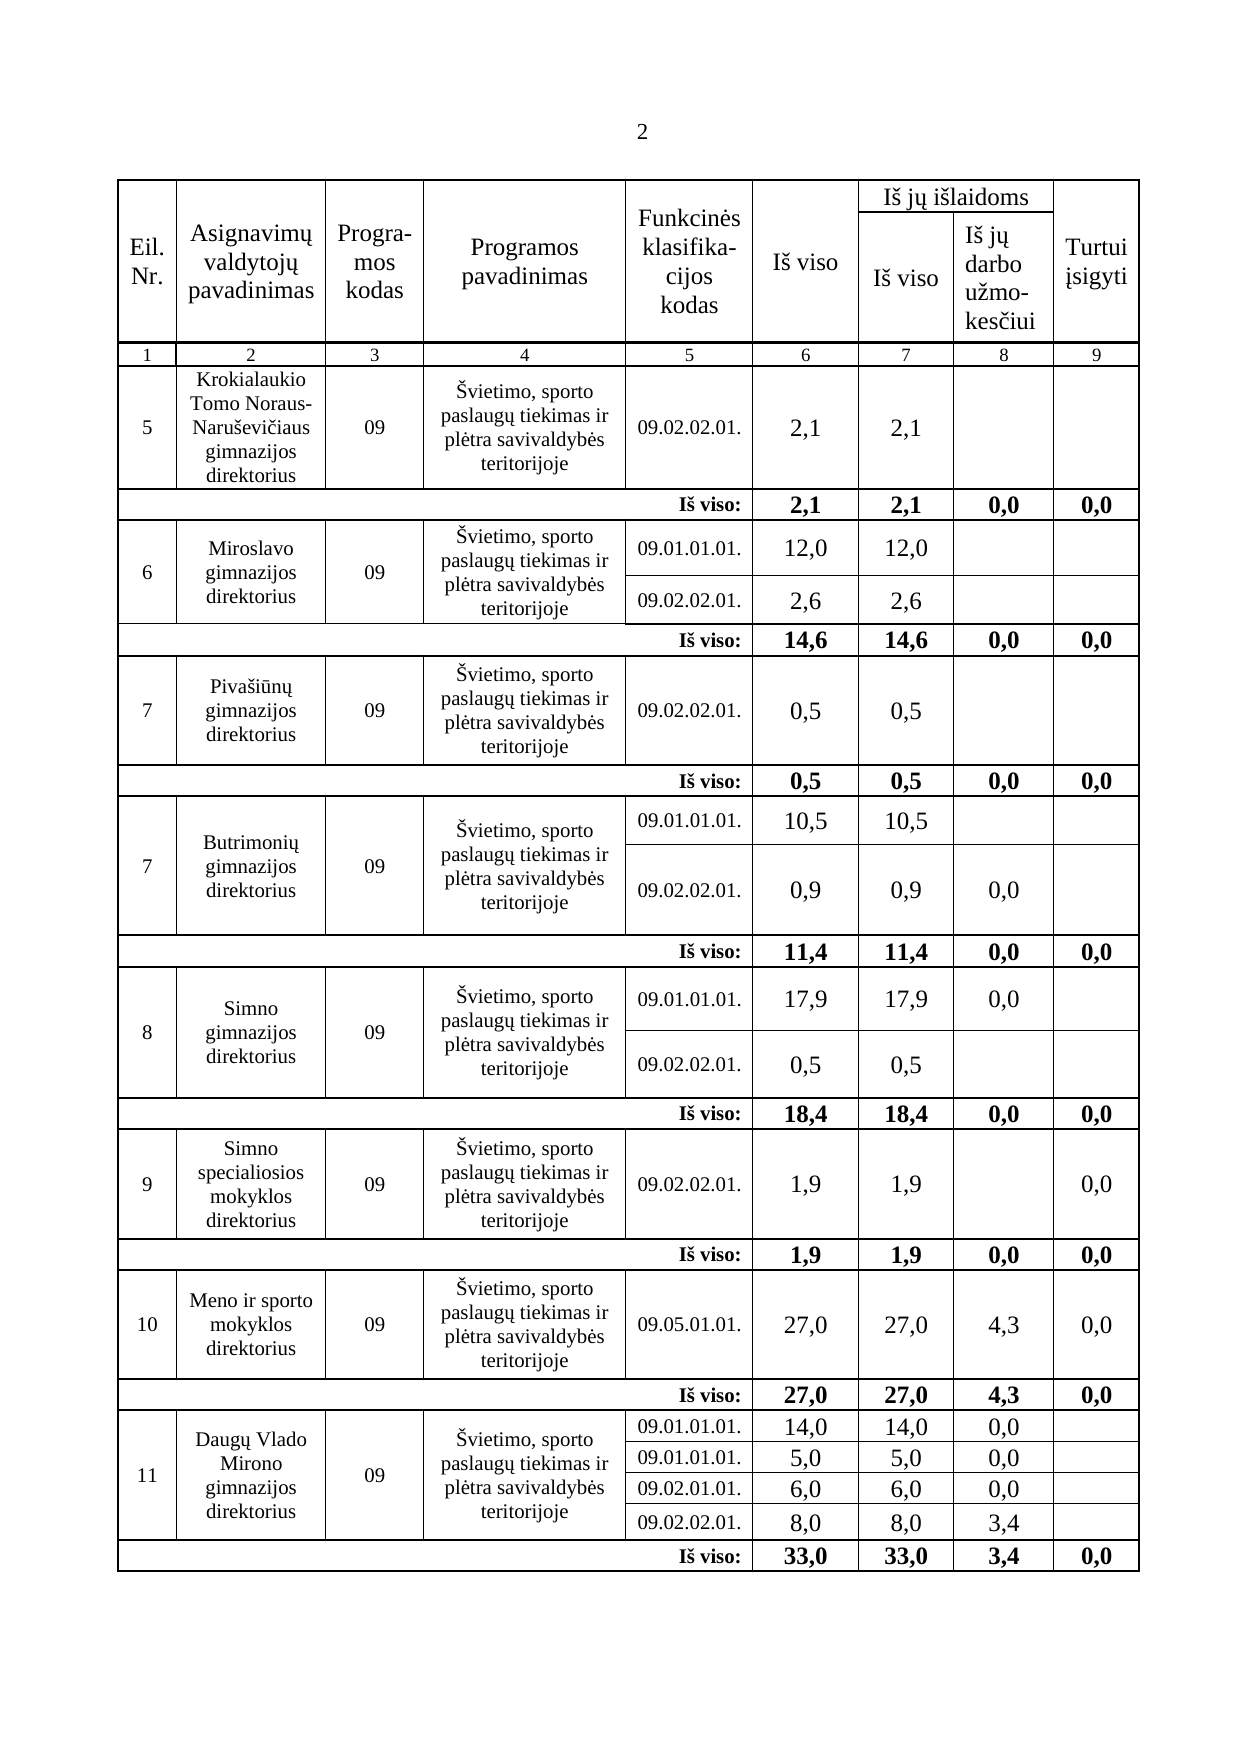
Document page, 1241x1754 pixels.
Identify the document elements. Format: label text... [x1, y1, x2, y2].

table_cell 0,0 [954, 490, 1053, 519]
table_cell 1,9 [753, 1130, 858, 1237]
table_cell 0,0 [954, 1411, 1053, 1441]
table_cell 17,9 [859, 968, 953, 1029]
table_cell 10,5 [753, 797, 858, 844]
table_cell Iš viso: [119, 1240, 752, 1269]
table_cell [1054, 521, 1138, 575]
table_cell 0,0 [1054, 1130, 1138, 1237]
table_cell Iš viso: [119, 1380, 752, 1409]
table_cell Simno gimnazijos direktorius [177, 968, 325, 1097]
table_cell 6 [119, 521, 176, 623]
table_cell Meno ir sporto mokyklos direktorius [177, 1271, 325, 1378]
table_cell 12,0 [859, 521, 953, 575]
table_cell Iš viso: [119, 490, 752, 519]
table_cell Daugų Vlado Mirono gimnazijos direktorius [177, 1411, 325, 1539]
table_cell [1054, 1504, 1138, 1539]
table_cell 0,0 [954, 968, 1053, 1029]
table_cell 14,6 [859, 625, 953, 654]
table_cell [1054, 1411, 1138, 1441]
table_cell 12,0 [753, 521, 858, 575]
table_cell 2,6 [859, 576, 953, 623]
table_cell 27,0 [859, 1271, 953, 1378]
table_header Turtui įsigyti [1054, 181, 1138, 341]
table_cell [1054, 1473, 1138, 1503]
table_cell 2,6 [753, 576, 858, 623]
table_cell Švietimo, sporto paslaugų tiekimas ir plėtra savivaldybės teritorijoje [424, 657, 625, 764]
table_cell 18,4 [859, 1099, 953, 1128]
table_cell 1,9 [859, 1130, 953, 1237]
table_header Funkcinės klasifika-cijos kodas [626, 181, 752, 341]
table_cell 09 [326, 657, 423, 764]
table_cell Švietimo, sporto paslaugų tiekimas ir plėtra savivaldybės teritorijoje [424, 1130, 625, 1237]
table_cell [1054, 797, 1138, 844]
table_cell Krokialaukio Tomo Noraus-Naruševičiaus gimnazijos direktorius [177, 367, 325, 487]
table_cell Butrimonių gimnazijos direktorius [177, 797, 325, 934]
table_cell Simno specialiosios mokyklos direktorius [177, 1130, 325, 1237]
table_cell 27,0 [753, 1380, 858, 1409]
table_cell Švietimo, sporto paslaugų tiekimas ir plėtra savivaldybės teritorijoje [424, 1271, 625, 1378]
table_cell 5 [626, 344, 752, 365]
table_cell 09 [326, 1411, 423, 1539]
table_cell [1054, 845, 1138, 934]
table_cell 4 [424, 344, 625, 365]
table_cell 14,6 [753, 625, 858, 654]
table_cell 0,0 [954, 1473, 1053, 1503]
table_header Eil. Nr. [119, 181, 176, 341]
table_cell 0,5 [753, 657, 858, 764]
table_cell 11 [119, 1411, 176, 1539]
table_cell 09 [326, 1130, 423, 1237]
table_cell 11,4 [753, 936, 858, 966]
table_cell 0,5 [859, 1031, 953, 1097]
table_cell 27,0 [859, 1380, 953, 1409]
table_header Progra-mos kodas [326, 181, 423, 341]
table_cell 0,0 [1054, 1380, 1138, 1409]
table_cell 0,0 [954, 1240, 1053, 1269]
table_header Iš jų išlaidoms [859, 181, 1053, 211]
table_cell Švietimo, sporto paslaugų tiekimas ir plėtra savivaldybės teritorijoje [424, 521, 625, 623]
table_cell 0,0 [1054, 1240, 1138, 1269]
table_cell 09.01.01.01. [626, 521, 752, 575]
table_cell 09.02.02.01. [626, 845, 752, 934]
table_cell Miroslavo gimnazijos direktorius [177, 521, 325, 623]
table_cell 11,4 [859, 936, 953, 966]
table_cell 0,9 [859, 845, 953, 934]
table_cell 09.02.02.01. [626, 1504, 752, 1539]
table_cell 09.01.01.01. [626, 968, 752, 1029]
table_cell 09 [326, 968, 423, 1097]
table_cell Iš viso: [119, 936, 752, 966]
table_cell 09.01.01.01. [626, 1442, 752, 1472]
table_cell 5,0 [859, 1442, 953, 1472]
table_cell Iš viso [859, 213, 953, 341]
table_cell 9 [1054, 344, 1138, 365]
table_cell 0,0 [1054, 625, 1138, 654]
table_cell 0,5 [859, 766, 953, 795]
table_cell 0,5 [753, 766, 858, 795]
table_cell 5,0 [753, 1442, 858, 1472]
table_cell 4,3 [954, 1380, 1053, 1409]
table_cell [954, 521, 1053, 575]
table_cell 09 [326, 1271, 423, 1378]
table_cell [1054, 1031, 1138, 1097]
table_cell Iš viso: [119, 1099, 752, 1128]
table_cell [954, 657, 1053, 764]
table_cell 09 [326, 367, 423, 487]
table_cell 09.02.02.01. [626, 657, 752, 764]
table_cell 0,0 [954, 845, 1053, 934]
table_cell [954, 1031, 1053, 1097]
table_cell 2 [177, 344, 325, 365]
table_cell 18,4 [753, 1099, 858, 1128]
table_cell 0,0 [1054, 1271, 1138, 1378]
table_cell 1 [119, 344, 175, 365]
table_cell Švietimo, sporto paslaugų tiekimas ir plėtra savivaldybės teritorijoje [424, 1411, 625, 1539]
table_cell 7 [119, 657, 176, 764]
table_cell 0,0 [954, 766, 1053, 795]
table_cell 10 [119, 1271, 176, 1378]
table_cell Iš jų darbo užmo-kesčiui [954, 213, 1053, 341]
table_cell 0,0 [1054, 1099, 1138, 1128]
table_cell 7 [859, 344, 953, 365]
table_cell 2,1 [859, 490, 953, 519]
table_cell 3,4 [954, 1504, 1053, 1539]
table_cell 8,0 [753, 1504, 858, 1539]
table_cell Iš viso: [119, 1541, 752, 1570]
table_cell 7 [119, 797, 176, 934]
table_cell 14,0 [859, 1411, 953, 1441]
table_cell [1054, 1442, 1138, 1472]
table_cell 1,9 [859, 1240, 953, 1269]
table_cell [1054, 576, 1138, 623]
table_cell 09 [326, 521, 423, 623]
table_cell 8 [119, 968, 176, 1097]
table_cell 2,1 [753, 367, 858, 487]
table_cell 09.02.01.01. [626, 1473, 752, 1503]
table_cell 2,1 [753, 490, 858, 519]
table_cell [954, 367, 1053, 487]
table_header Iš viso [753, 181, 858, 341]
table_cell 3,4 [954, 1541, 1053, 1570]
table_cell 09.05.01.01. [626, 1271, 752, 1378]
table_cell 0,5 [859, 657, 953, 764]
table_cell 8,0 [859, 1504, 953, 1539]
table_cell 0,0 [1054, 1541, 1138, 1570]
table_cell 27,0 [753, 1271, 858, 1378]
table_cell 0,0 [1054, 490, 1138, 519]
table_cell 0,0 [1054, 936, 1138, 966]
table_cell 8 [954, 344, 1053, 365]
table_cell 6,0 [859, 1473, 953, 1503]
table_cell Švietimo, sporto paslaugų tiekimas ir plėtra savivaldybės teritorijoje [424, 797, 625, 934]
table_cell [954, 576, 1053, 623]
table_cell 2,1 [859, 367, 953, 487]
table_cell 09 [326, 797, 423, 934]
table_cell 0,0 [954, 1442, 1053, 1472]
table_cell 0,5 [753, 1031, 858, 1097]
table_cell 09.01.01.01. [626, 1411, 752, 1441]
table_cell 09.02.02.01. [626, 576, 752, 623]
table_cell 5 [119, 367, 176, 487]
table_cell [954, 797, 1053, 844]
table_cell [1054, 367, 1138, 487]
table_cell 33,0 [753, 1541, 858, 1570]
table_cell [1054, 968, 1138, 1029]
table_cell 4,3 [954, 1271, 1053, 1378]
table_cell 09.01.01.01. [626, 797, 752, 844]
table_header Asignavimų valdytojų pavadinimas [177, 181, 325, 341]
table_cell 1,9 [753, 1240, 858, 1269]
table_cell 17,9 [753, 968, 858, 1029]
table_cell Iš viso: [119, 624, 752, 654]
table_cell 3 [326, 344, 423, 365]
table_cell 6,0 [753, 1473, 858, 1503]
table_header Programos pavadinimas [424, 181, 625, 341]
table_cell Pivašiūnų gimnazijos direktorius [177, 657, 325, 764]
table_cell 09.02.02.01. [626, 1130, 752, 1237]
table_cell 09.02.02.01. [626, 367, 752, 487]
table_cell [954, 1130, 1053, 1237]
table_cell 33,0 [859, 1541, 953, 1570]
table_cell 0,9 [753, 845, 858, 934]
table_cell Švietimo, sporto paslaugų tiekimas ir plėtra savivaldybės teritorijoje [424, 367, 625, 487]
table_cell 0,0 [954, 936, 1053, 966]
table_cell 0,0 [954, 625, 1053, 654]
table_cell 0,0 [954, 1099, 1053, 1128]
table_cell Švietimo, sporto paslaugų tiekimas ir plėtra savivaldybės teritorijoje [424, 968, 625, 1097]
table_cell 0,0 [1054, 766, 1138, 795]
table_cell 6 [753, 344, 858, 365]
table_cell 09.02.02.01. [626, 1031, 752, 1097]
table_cell 9 [119, 1130, 176, 1237]
table_cell [1054, 657, 1138, 764]
table_cell 14,0 [753, 1411, 858, 1441]
table_cell 10,5 [859, 797, 953, 844]
table_cell Iš viso: [119, 766, 752, 795]
